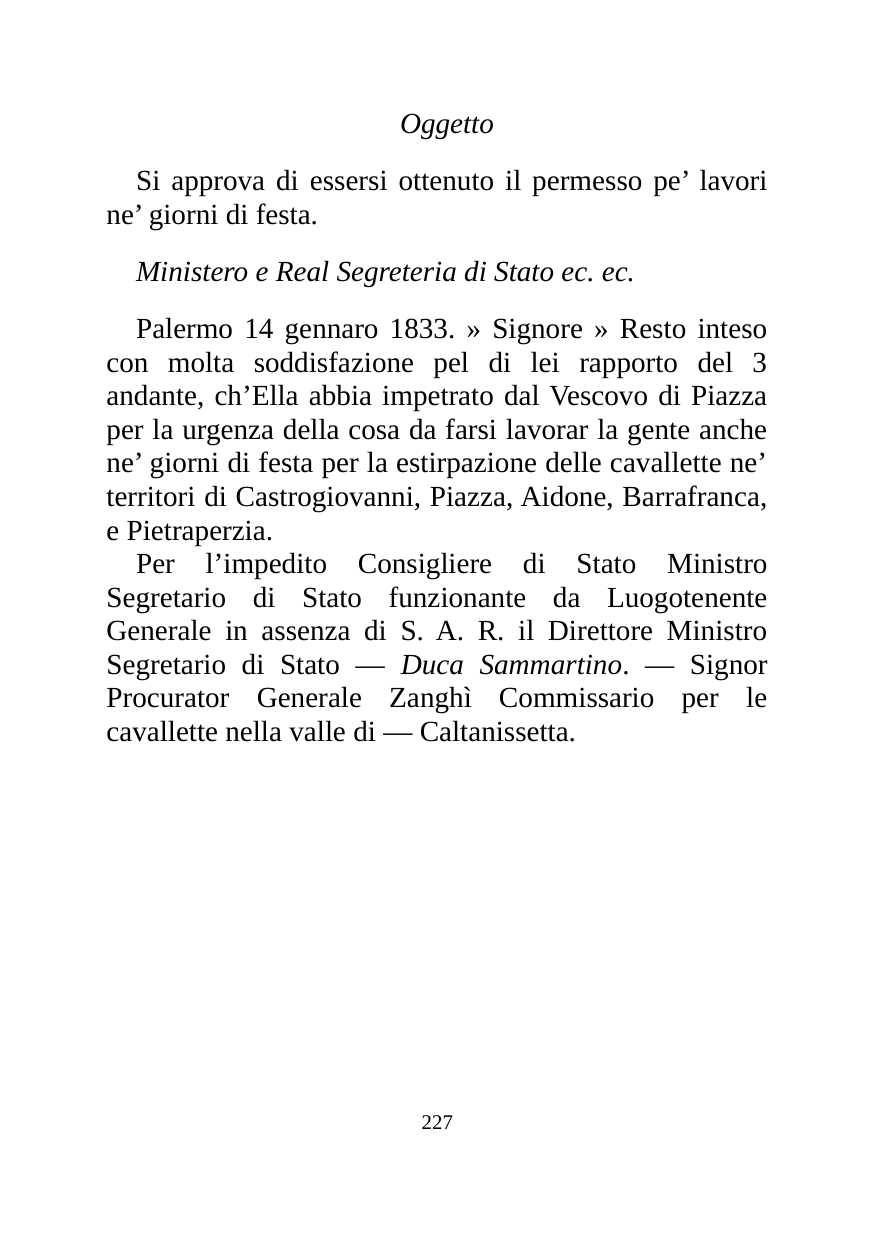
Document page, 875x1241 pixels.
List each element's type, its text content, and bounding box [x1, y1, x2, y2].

text Oggetto [106, 106, 768, 140]
text Si approva di essersi ottenuto il permesso pe’ lavori ne’ giorni di festa. [106, 163, 768, 231]
text Ministero e Real Segreteria di Stato ec. ec. [106, 254, 768, 288]
text Palermo 14 gennaro 1833. » Signore » Resto inteso con molta soddisfazione pel di lei rapporto del 3 andante, ch’Ella abbia impetrato dal Vescovo di Piazza per la urgenza della cosa da farsi lavorar la gente anche ne’ giorni di festa per la estirpazione delle cavallette ne’ territori di Castrogiovanni, Piazza, Aidone, Barrafranca, e Pietraperzia. [106, 311, 768, 546]
text Per l’impedito Consigliere di Stato Ministro Segretario di Stato funzionante da Luogotenente Generale in assenza di S. A. R. il Direttore Ministro Segretario di Stato — Duca Sammartino. — Signor Procurator Generale Zanghì Commissario per le cavallette nella valle di — Caltanissetta. [106, 546, 768, 747]
